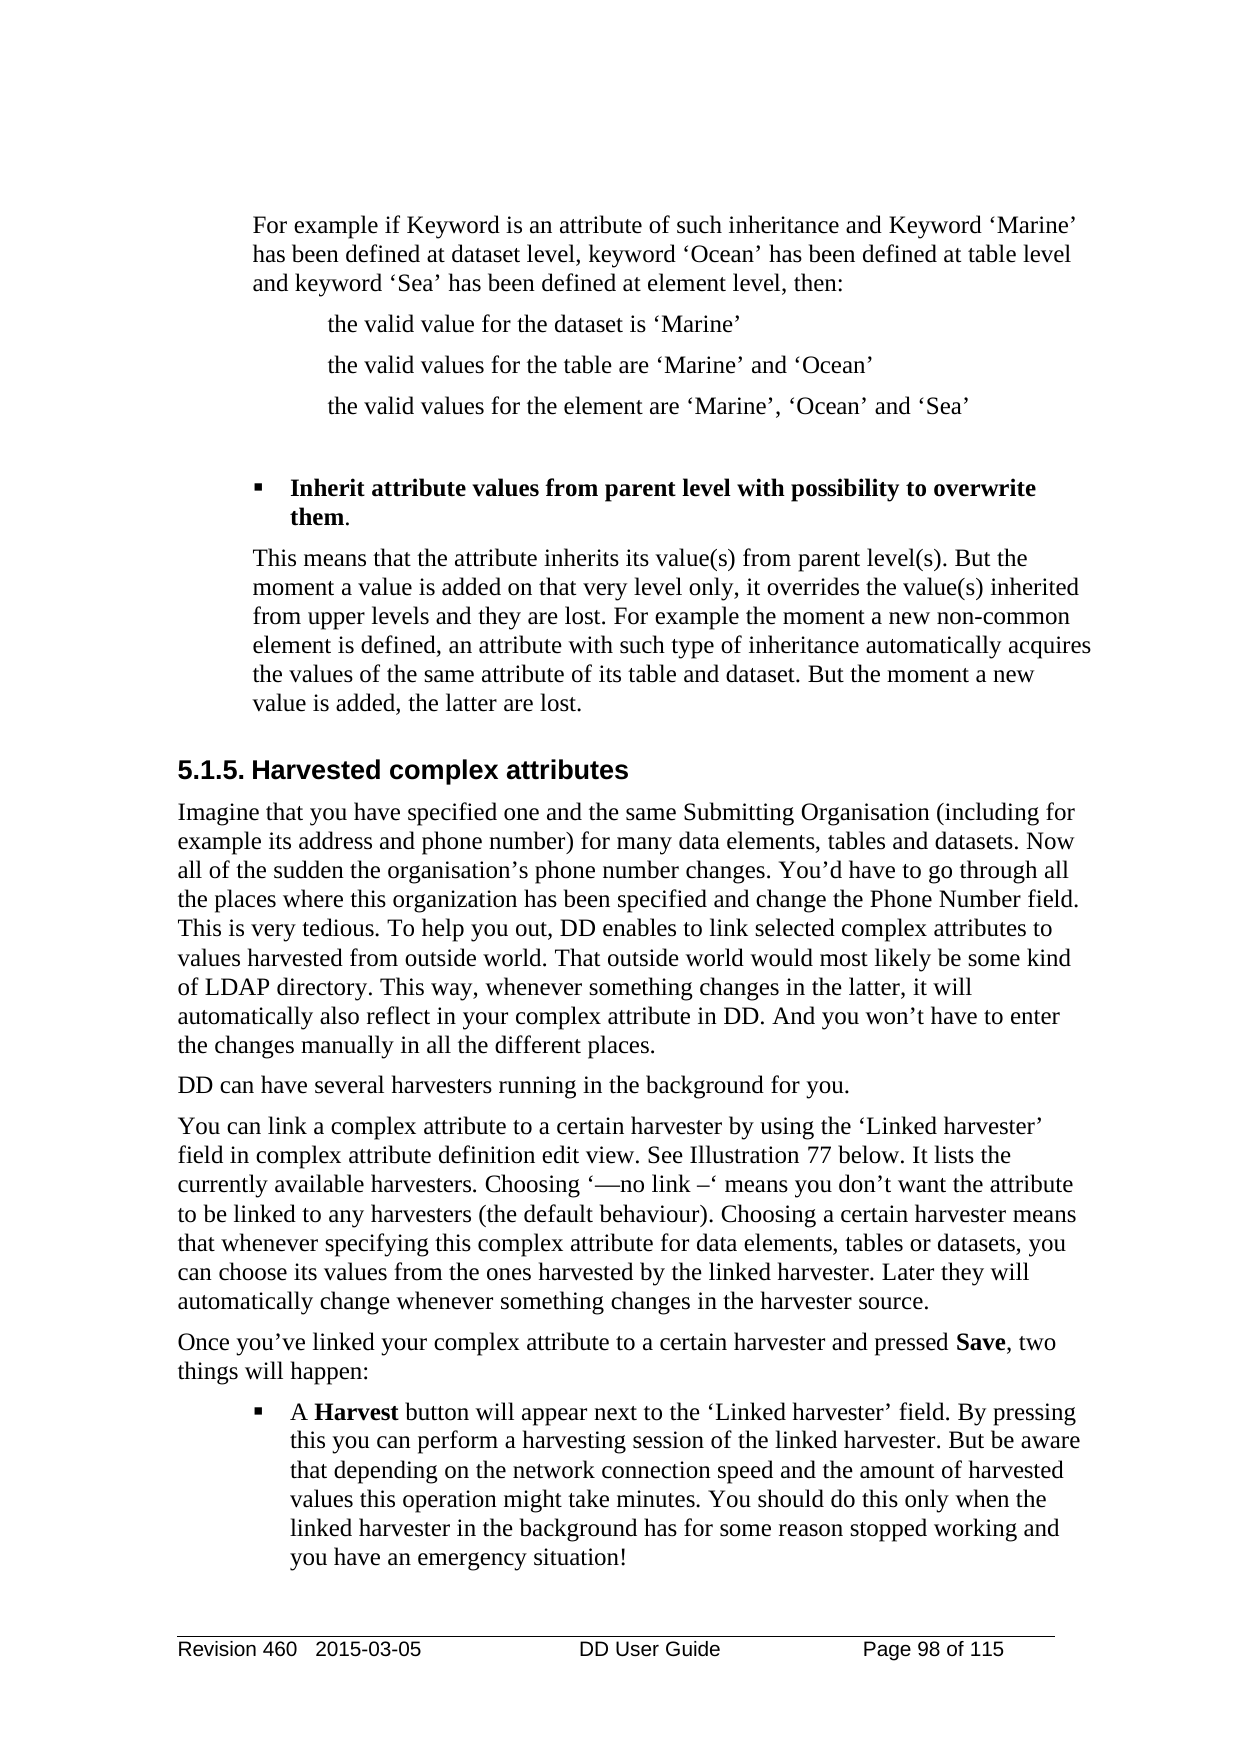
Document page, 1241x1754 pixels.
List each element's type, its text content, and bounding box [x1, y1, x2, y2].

text Once you’ve linked your complex attribute to a certain harvester and pressed Save, two things will happen: [177, 1326, 1092, 1384]
text the valid values for the table are ‘Marine’ and ‘Ocean’ [252, 350, 1092, 379]
list A Harvest button will appear next to the ‘Linked harvester’ field. By pressing this you can perform a harvesting session of the linked harvester. But be aware that depending on the network connection speed and the amount of harvested values this operation might take minutes. You should do this only when the linked harvester in the background has for some reason stopped working and you have an emergency situation! [252, 1396, 1092, 1571]
subtitle Harvested complex attributes [177, 753, 1092, 784]
text You can link a complex attribute to a certain harvester by using the ‘Linked harvester’ field in complex attribute definition edit view. See Illustration 77 below. It lists the currently available harvesters. Choosing ‘—no link –‘ means you don’t want the attribute to be linked to any harvesters (the default behaviour). Choosing a certain harvester means that whenever specifying this complex attribute for data elements, tables or datasets, you can choose its values from the ones harvested by the linked harvester. Later they will automatically change whenever something changes in the harvester source. [177, 1111, 1092, 1315]
text the valid values for the element are ‘Marine’, ‘Ocean’ and ‘Sea’ [327, 391, 1092, 420]
text the valid value for the dataset is ‘Marine’ [252, 309, 1092, 338]
text This means that the attribute inherits its value(s) from parent level(s). But the moment a value is added on that very level only, it overrides the value(s) inherited from upper levels and they are lost. For example the moment a new non-common element is defined, an attribute with such type of inheritance automatically acquires the values of the same attribute of its table and dataset. But the moment a new value is added, the latter are lost. [252, 542, 1092, 717]
text Imagine that you have specified one and the same Submitting Organisation (including for example its address and phone number) for many data elements, tables and datasets. Now all of the sudden the organisation’s phone number changes. You’d have to go through all the places where this organization has been specified and change the Phone Number field. This is very tedious. To help you out, DD enables to link selected complex attributes to values harvested from outside world. That outside world would most likely be some kind of LDAP directory. This way, whenever something changes in the latter, it will automatically also reflect in your complex attribute in DD. And you won’t have to enter the changes manually in all the different places. [177, 797, 1092, 1059]
text For example if Keyword is an attribute of such inheritance and Keyword ‘Marine’ has been defined at dataset level, keyword ‘Ocean’ has been defined at table level and keyword ‘Sea’ has been defined at element level, then: [252, 210, 1092, 297]
text DD can have several harvesters running in the background for you. [177, 1070, 1092, 1099]
list Inherit attribute values from parent level with possibility to overwrite them. [252, 472, 1092, 531]
